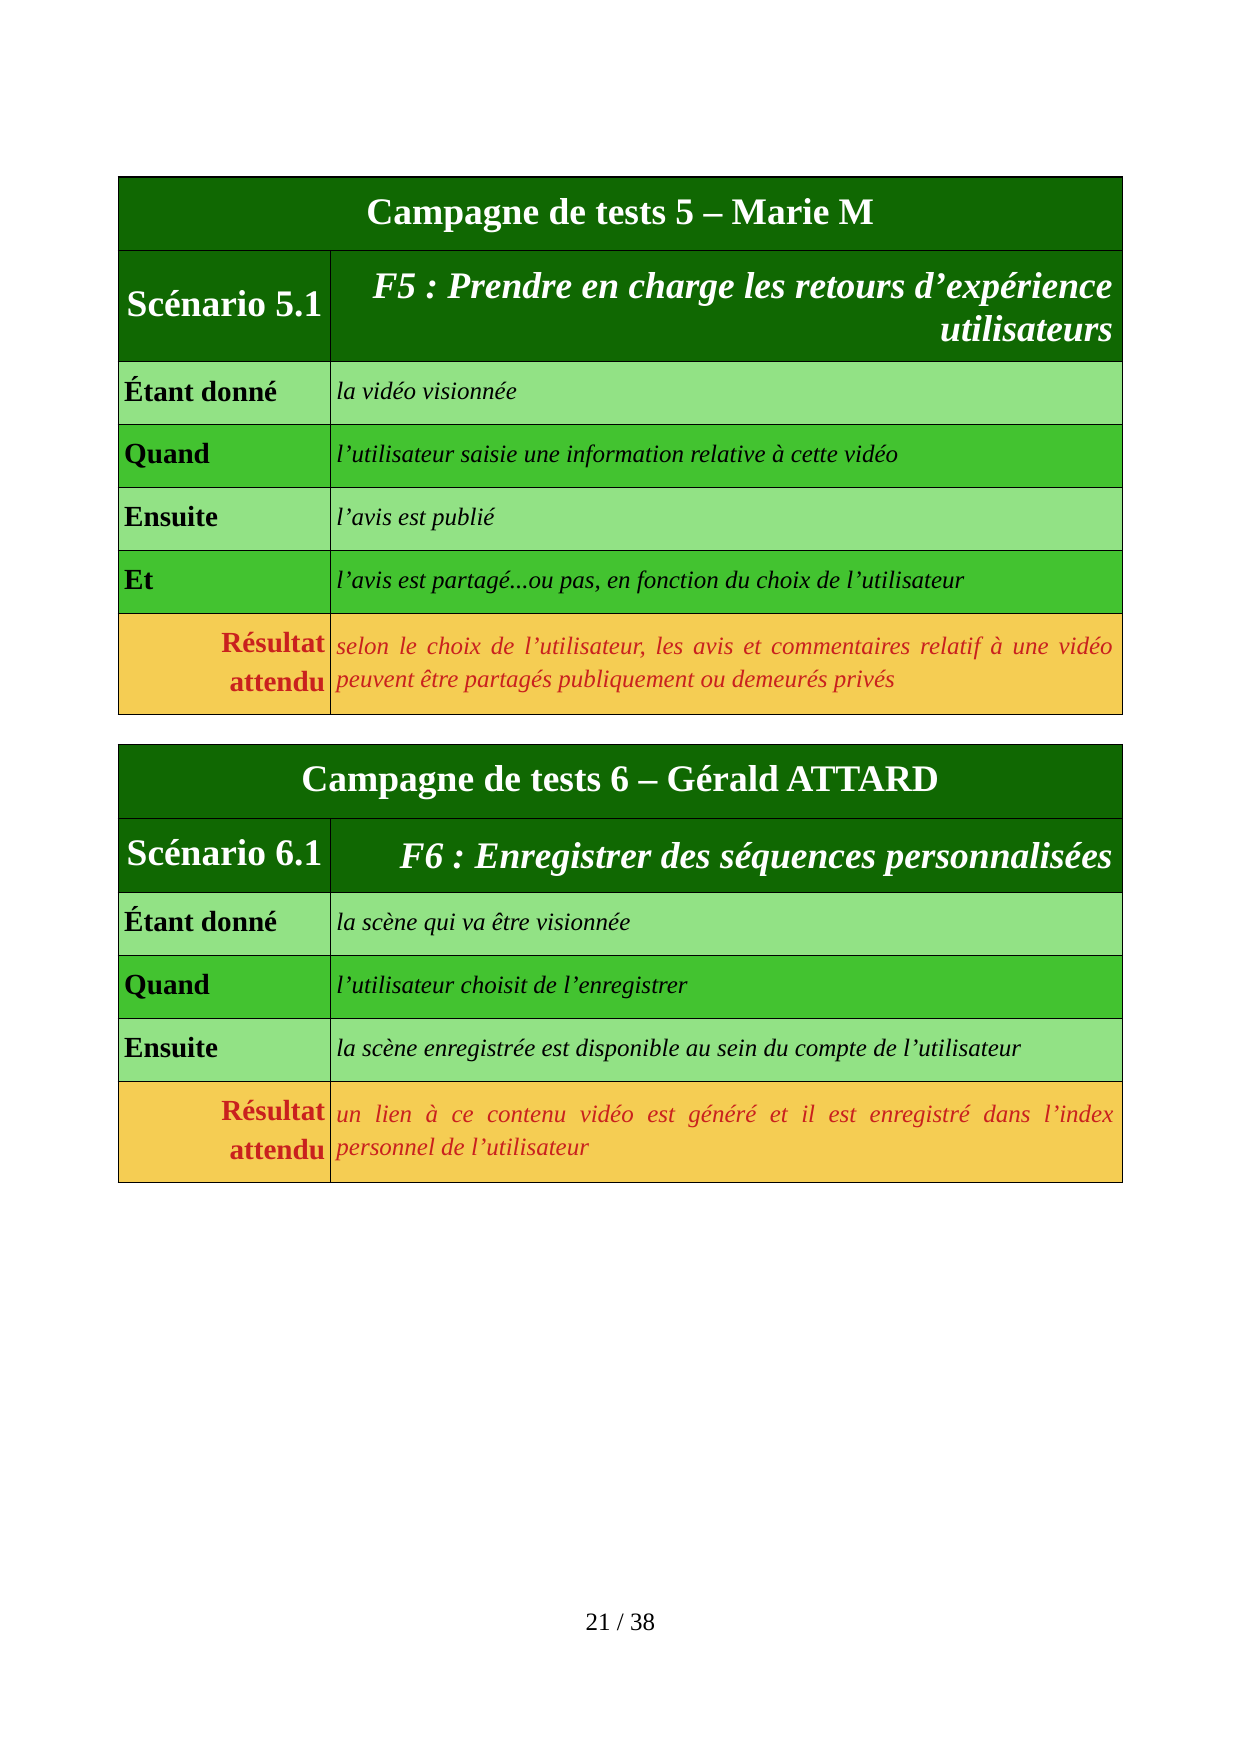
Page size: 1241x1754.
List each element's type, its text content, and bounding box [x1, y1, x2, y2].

table_cell Et [119, 551, 330, 613]
table_cell Résultat attendu [119, 1082, 330, 1182]
table_cell Étant donné [119, 893, 330, 955]
table_cell Ensuite [119, 1019, 330, 1081]
table_cell Ensuite [119, 488, 330, 550]
table_cell l’avis est publié [331, 488, 1122, 550]
table_header Campagne de tests 6 – Gérald ATTARD [119, 745, 1122, 818]
table_cell F5 : Prendre en charge les retours d’expérience utilisateurs [331, 251, 1122, 361]
table_cell la scène qui va être visionnée [331, 893, 1122, 955]
table_cell Quand [119, 425, 330, 487]
table_cell Quand [119, 956, 330, 1018]
table_cell la scène enregistrée est disponible au sein du compte de l’utilisateur [331, 1019, 1122, 1081]
table_cell Scénario 5.1 [119, 251, 330, 361]
table_cell Résultat attendu [119, 614, 330, 714]
table_cell l’utilisateur saisie une information relative à cette vidéo [331, 425, 1122, 487]
table_cell Scénario 6.1 [119, 819, 330, 892]
table_cell un lien à ce contenu vidéo est généré et il est enregistré dans l’index personnel de l’utilisateur [331, 1082, 1122, 1182]
table_cell l’avis est partagé...ou pas, en fonction du choix de l’utilisateur [331, 551, 1122, 613]
table_cell Étant donné [119, 362, 330, 424]
table_cell l’utilisateur choisit de l’enregistrer [331, 956, 1122, 1018]
table_cell F6 : Enregistrer des séquences personnalisées [331, 819, 1122, 892]
table_header Campagne de tests 5 – Marie M [119, 178, 1122, 250]
table_cell selon le choix de l’utilisateur, les avis et commentaires relatif à une vidéo peuvent être partagés publiquement ou demeurés privés [331, 614, 1122, 714]
table_cell la vidéo visionnée [331, 362, 1122, 424]
